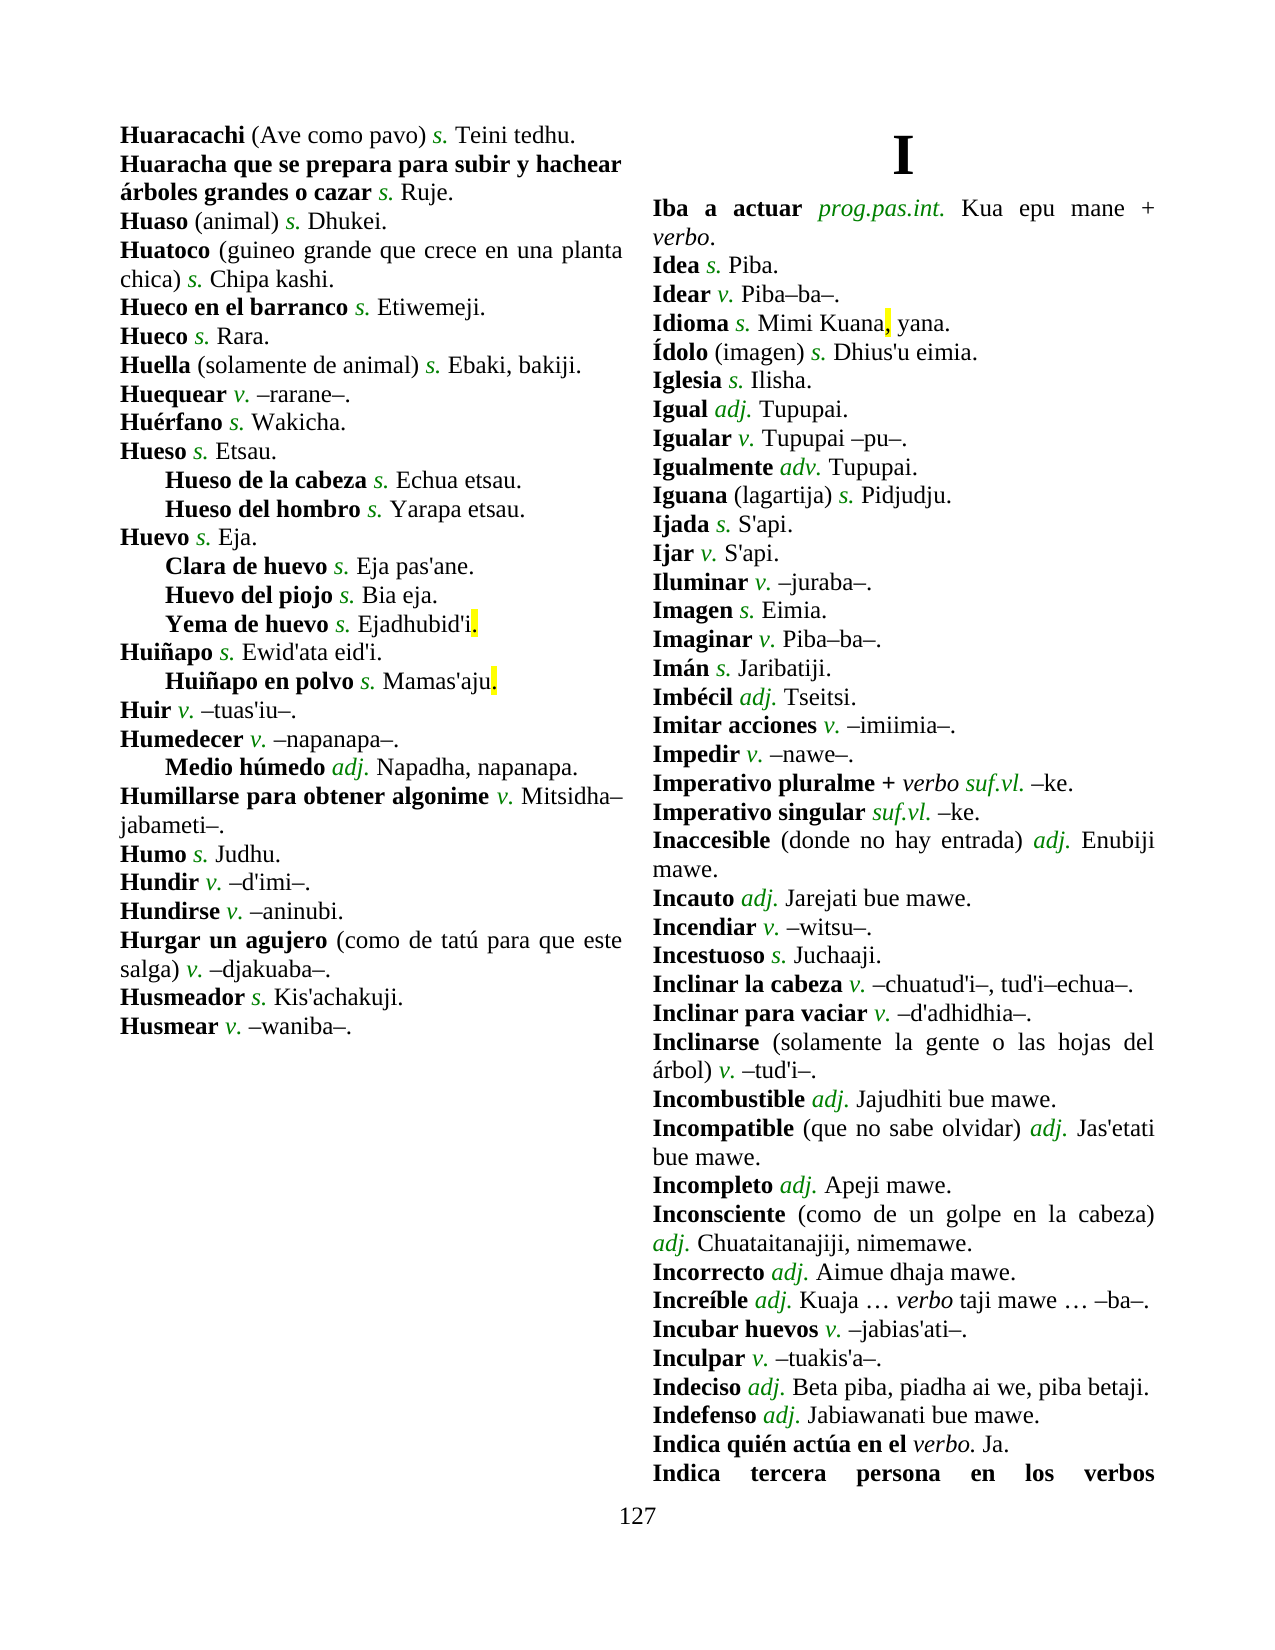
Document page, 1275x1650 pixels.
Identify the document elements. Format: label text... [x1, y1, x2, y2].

text Inclinarse (solamente la gente o las hojas del árbol) v. –tud'i–. [652, 1027, 1155, 1084]
text Iglesia s. Ilisha. [652, 366, 1155, 394]
text Ídolo (imagen) s. Dhius'u eimia. [652, 337, 1155, 366]
text Huaracachi (Ave como pavo) s. Teini tedhu. [120, 120, 622, 149]
text Indica tercera persona en los verbos [652, 1458, 1155, 1487]
text Incestuoso s. Juchaaji. [652, 941, 1155, 969]
text Incubar huevos v. –jabias'ati–. [652, 1314, 1155, 1343]
text Increíble adj. Kuaja … verbo taji mawe … –ba–. [652, 1286, 1155, 1314]
text Hundir v. –d'imi–. [120, 867, 622, 896]
text Humedecer v. –napanapa–. [120, 724, 622, 752]
text Huiñapo s. Ewid'ata eid'i. [120, 637, 622, 666]
text Impedir v. –nawe–. [652, 739, 1155, 768]
text Igualar v. Tupupai –pu–. [652, 423, 1155, 452]
text Inclinar para vaciar v. –d'adhidhia–. [652, 998, 1155, 1027]
text Husmeador s. Kis'achakuji. [120, 982, 622, 1011]
text Huella (solamente de animal) s. Ebaki, bakiji. [120, 350, 622, 379]
text Huequear v. –rarane–. [120, 379, 622, 407]
text Huiñapo en polvo s. Mamas'aju. [120, 666, 622, 695]
text I [652, 120, 1155, 187]
text Husmear v. –waniba–. [120, 1011, 622, 1040]
text Idioma s. Mimi Kuana, yana. [652, 308, 1155, 337]
text Incendiar v. –witsu–. [652, 912, 1155, 941]
text Idear v. Piba–ba–. [652, 279, 1155, 308]
text Imitar acciones v. –imiimia–. [652, 711, 1155, 739]
text Ijar v. S'api. [652, 538, 1155, 567]
text Imperativo singular suf.vl. –ke. [652, 797, 1155, 826]
text Inconsciente (como de un golpe en la cabeza) adj. Chuataitanajiji, nimemawe. [652, 1199, 1155, 1257]
text Medio húmedo adj. Napadha, napanapa. [120, 752, 622, 781]
text Incompleto adj. Apeji mawe. [652, 1171, 1155, 1199]
text Imagen s. Eimia. [652, 596, 1155, 624]
text Inaccesible (donde no hay entrada) adj. Enubiji mawe. [652, 826, 1155, 883]
text Hueco en el barranco s. Etiwemeji. [120, 292, 622, 321]
text Huatoco (guineo grande que crece en una planta chica) s. Chipa kashi. [120, 235, 622, 292]
text Incombustible adj. Jajudhiti bue mawe. [652, 1084, 1155, 1113]
text Indica quién actúa en el verbo. Ja. [652, 1429, 1155, 1458]
text Huir v. –tuas'iu–. [120, 695, 622, 724]
text Hueso del hombro s. Yarapa etsau. [120, 494, 622, 522]
text Igualmente adv. Tupupai. [652, 452, 1155, 481]
text Hurgar un agujero (como de tatú para que este salga) v. –djakuaba–. [120, 925, 622, 982]
text Huaracha que se prepara para subir y hachear árboles grandes o cazar s. Ruje. [120, 149, 622, 206]
text Incorrecto adj. Aimue dhaja mawe. [652, 1257, 1155, 1286]
text Hueso de la cabeza s. Echua etsau. [120, 465, 622, 494]
text Imbécil adj. Tseitsi. [652, 682, 1155, 711]
text Iba a actuar prog.pas.int. Kua epu mane + verbo. [652, 193, 1155, 251]
text Iguana (lagartija) s. Pidjudju. [652, 481, 1155, 509]
text Huérfano s. Wakicha. [120, 407, 622, 436]
text Humo s. Judhu. [120, 839, 622, 867]
text Hundirse v. –aninubi. [120, 896, 622, 925]
text Igual adj. Tupupai. [652, 394, 1155, 423]
text Indeciso adj. Beta piba, piadha ai we, piba betaji. [652, 1372, 1155, 1401]
text Incompatible (que no sabe olvidar) adj. Jas'etati bue mawe. [652, 1113, 1155, 1171]
text Imperativo pluralme + verbo suf.vl. –ke. [652, 768, 1155, 797]
text Clara de huevo s. Eja pas'ane. [120, 551, 622, 580]
text Imán s. Jaribatiji. [652, 653, 1155, 682]
text Imaginar v. Piba–ba–. [652, 624, 1155, 653]
text Ijada s. S'api. [652, 509, 1155, 538]
text Indefenso adj. Jabiawanati bue mawe. [652, 1401, 1155, 1429]
text Idea s. Piba. [652, 251, 1155, 279]
text Incauto adj. Jarejati bue mawe. [652, 883, 1155, 912]
text Humillarse para obtener algonime v. Mitsidha–jabameti–. [120, 781, 622, 839]
text Iluminar v. –juraba–. [652, 567, 1155, 596]
text Inculpar v. –tuakis'a–. [652, 1343, 1155, 1372]
text Inclinar la cabeza v. –chuatud'i–, tud'i–echua–. [652, 969, 1155, 998]
text Huevo s. Eja. [120, 522, 622, 551]
text Hueco s. Rara. [120, 321, 622, 350]
text Huaso (animal) s. Dhukei. [120, 206, 622, 235]
text Huevo del piojo s. Bia eja. [120, 580, 622, 609]
text Yema de huevo s. Ejadhubid'i. [120, 609, 622, 637]
text Hueso s. Etsau. [120, 436, 622, 465]
